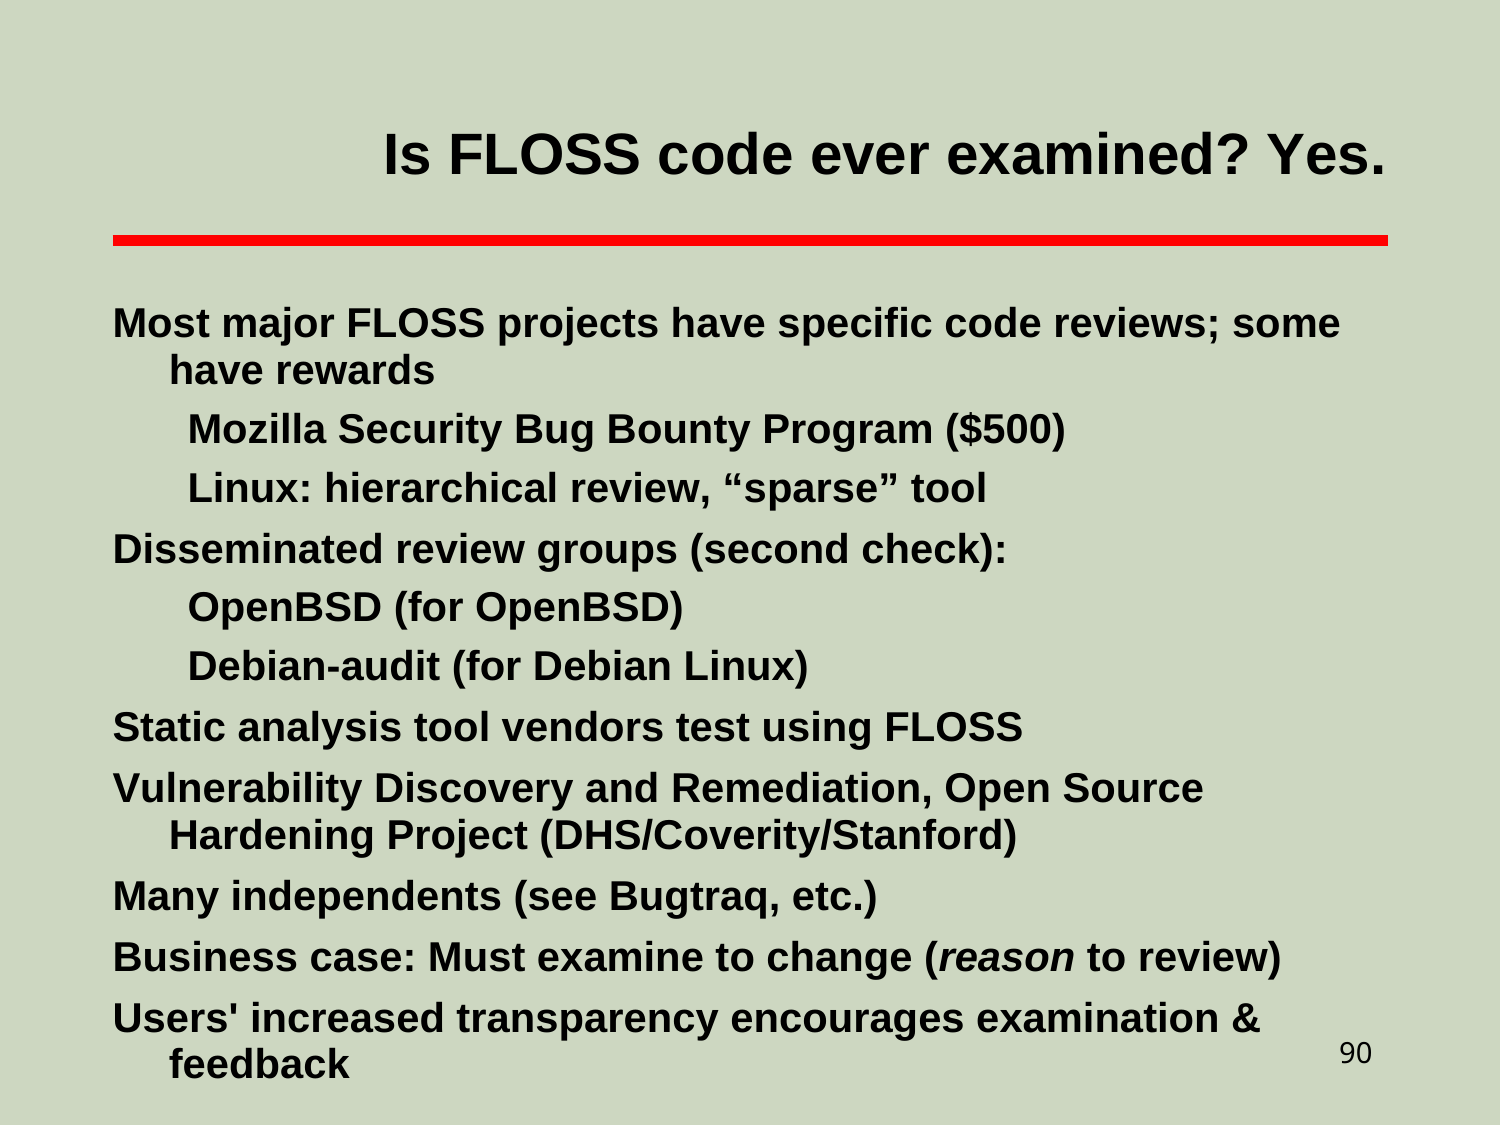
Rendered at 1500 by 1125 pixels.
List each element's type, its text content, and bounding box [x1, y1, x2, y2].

title Is FLOSS code ever examined? Yes. [337, 85, 1388, 224]
list Most major FLOSS projects have specific code reviews; some have rewards Mozilla Security Bug Bounty Program ($500) Linux: hierarchical review, “sparse” tool Disseminated review groups (second check): OpenBSD (for OpenBSD) Debian-audit (for Debian Linux) Static analysis tool vendors test using FLOSS Vulnerability Discovery and Remediation, Open Source Hardening Project (DHS/Coverity/Stanford) Many independents (see Bugtraq, etc.) Business case: Must examine to change (reason to review) Users' increased transparency encourages examination & feedback [112, 299, 1388, 1111]
